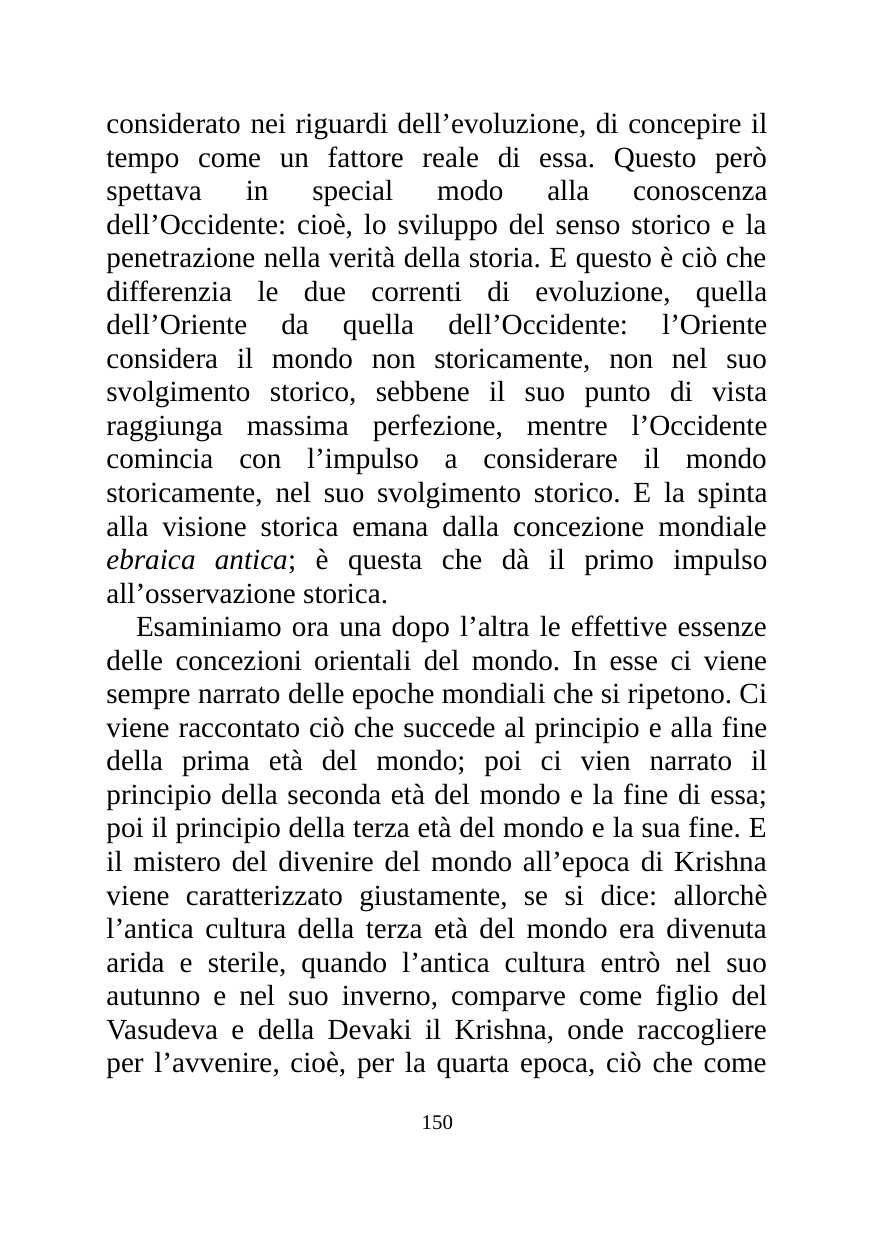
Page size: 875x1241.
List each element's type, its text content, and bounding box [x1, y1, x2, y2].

text considerato nei riguardi dell’evoluzione, di concepire il tempo come un fattore reale di essa. Questo però spettava in special modo alla conoscenza dell’Occidente: cioè, lo sviluppo del senso storico e la penetrazione nella verità della storia. E questo è ciò che differenzia le due correnti di evoluzione, quella dell’Oriente da quella dell’Occidente: l’Oriente considera il mondo non storicamente, non nel suo svolgimento storico, sebbene il suo punto di vista raggiunga massima perfezione, mentre l’Occidente comincia con l’impulso a considerare il mondo storicamente, nel suo svolgimento storico. E la spinta alla visione storica emana dalla concezione mondiale ebraica antica; è questa che dà il primo impulso all’osservazione storica. [106, 106, 768, 609]
text Esaminiamo ora una dopo l’altra le effettive essenze delle concezioni orientali del mondo. In esse ci viene sempre narrato delle epoche mondiali che si ripetono. Ci viene raccontato ciò che succede al principio e alla fine della prima età del mondo; poi ci vien narrato il principio della seconda età del mondo e la fine di essa; poi il principio della terza età del mondo e la sua fine. E il mistero del divenire del mondo all’epoca di Krishna viene caratterizzato giustamente, se si dice: allorchè l’antica cultura della terza età del mondo era divenuta arida e sterile, quando l’antica cultura entrò nel suo autunno e nel suo inverno, comparve come figlio del Vasudeva e della Devaki il Krishna, onde raccogliere per l’avvenire, cioè, per la quarta epoca, ciò che come [106, 609, 768, 1079]
